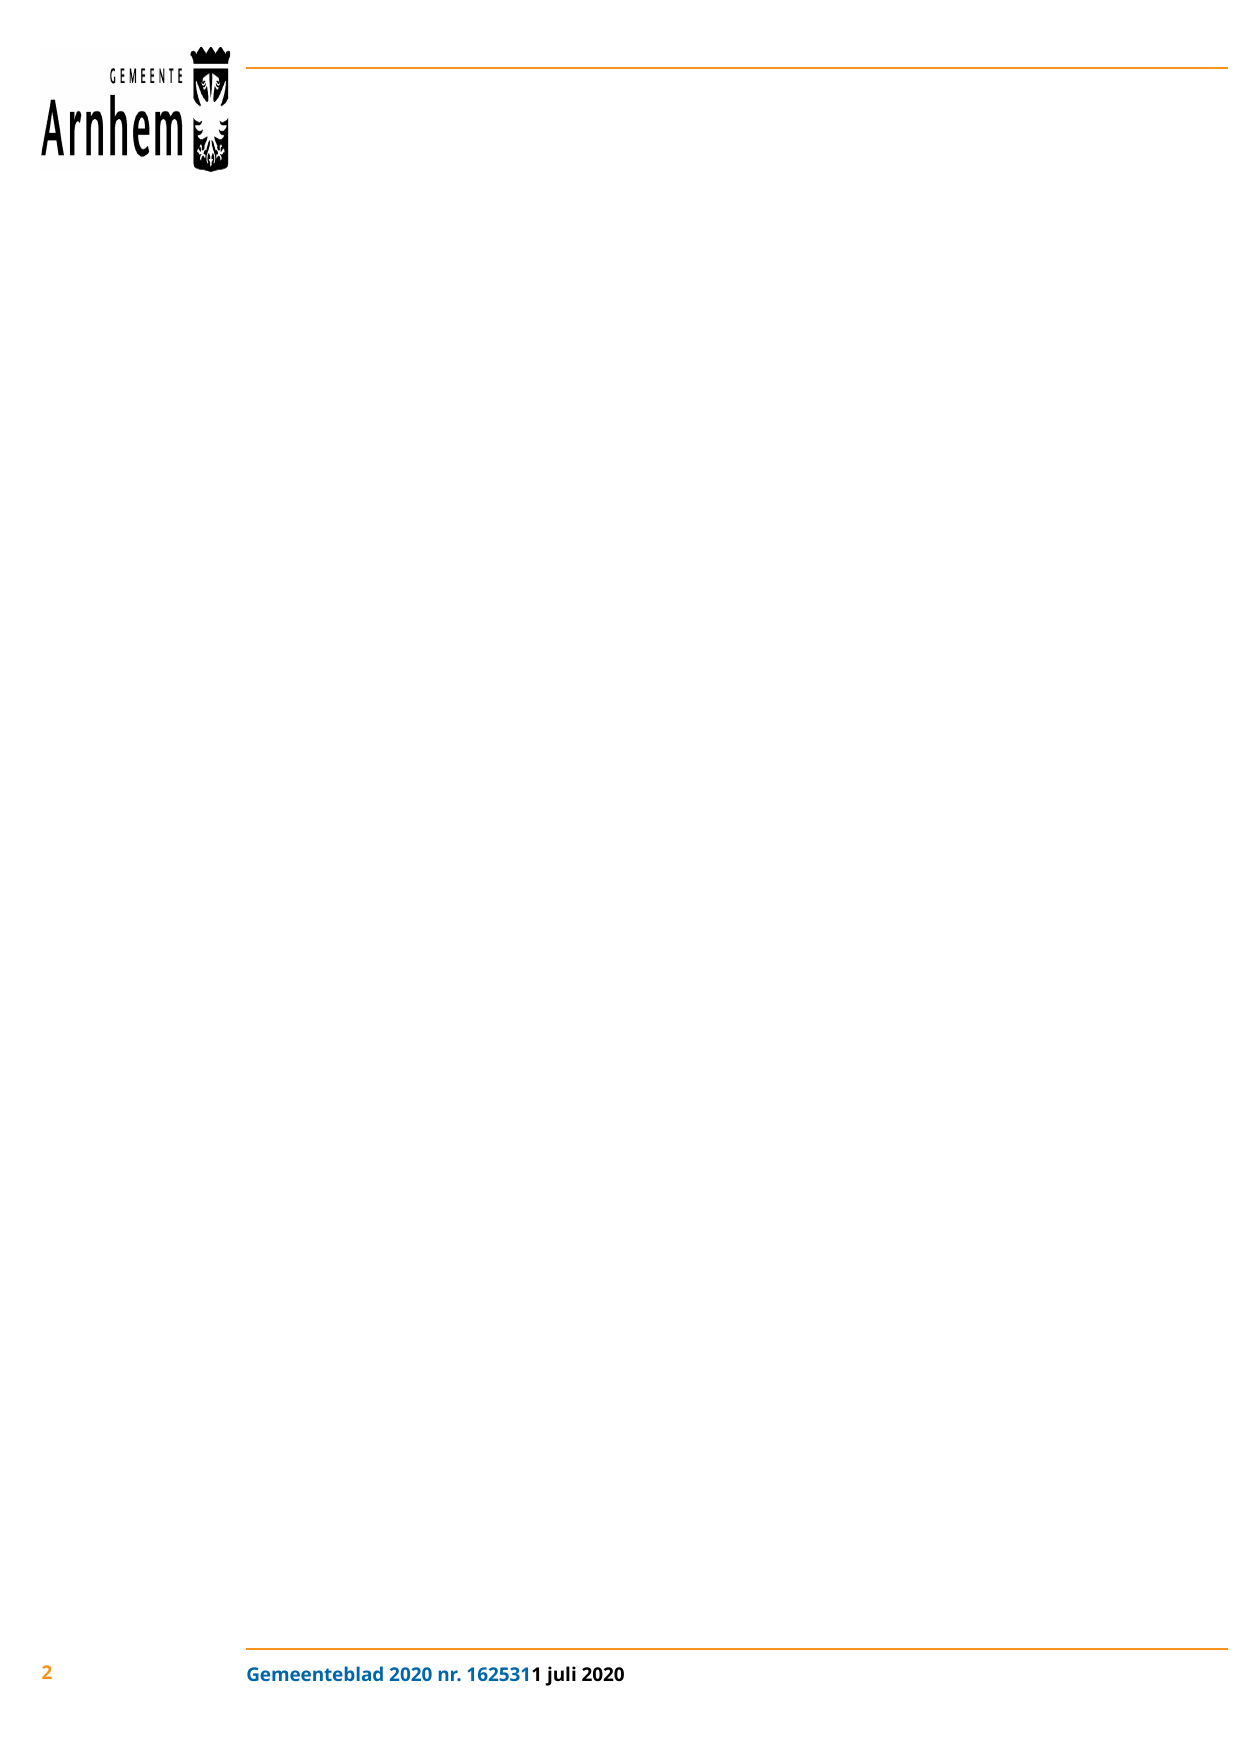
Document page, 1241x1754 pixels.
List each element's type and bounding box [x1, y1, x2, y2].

picture [41, 47, 231, 172]
